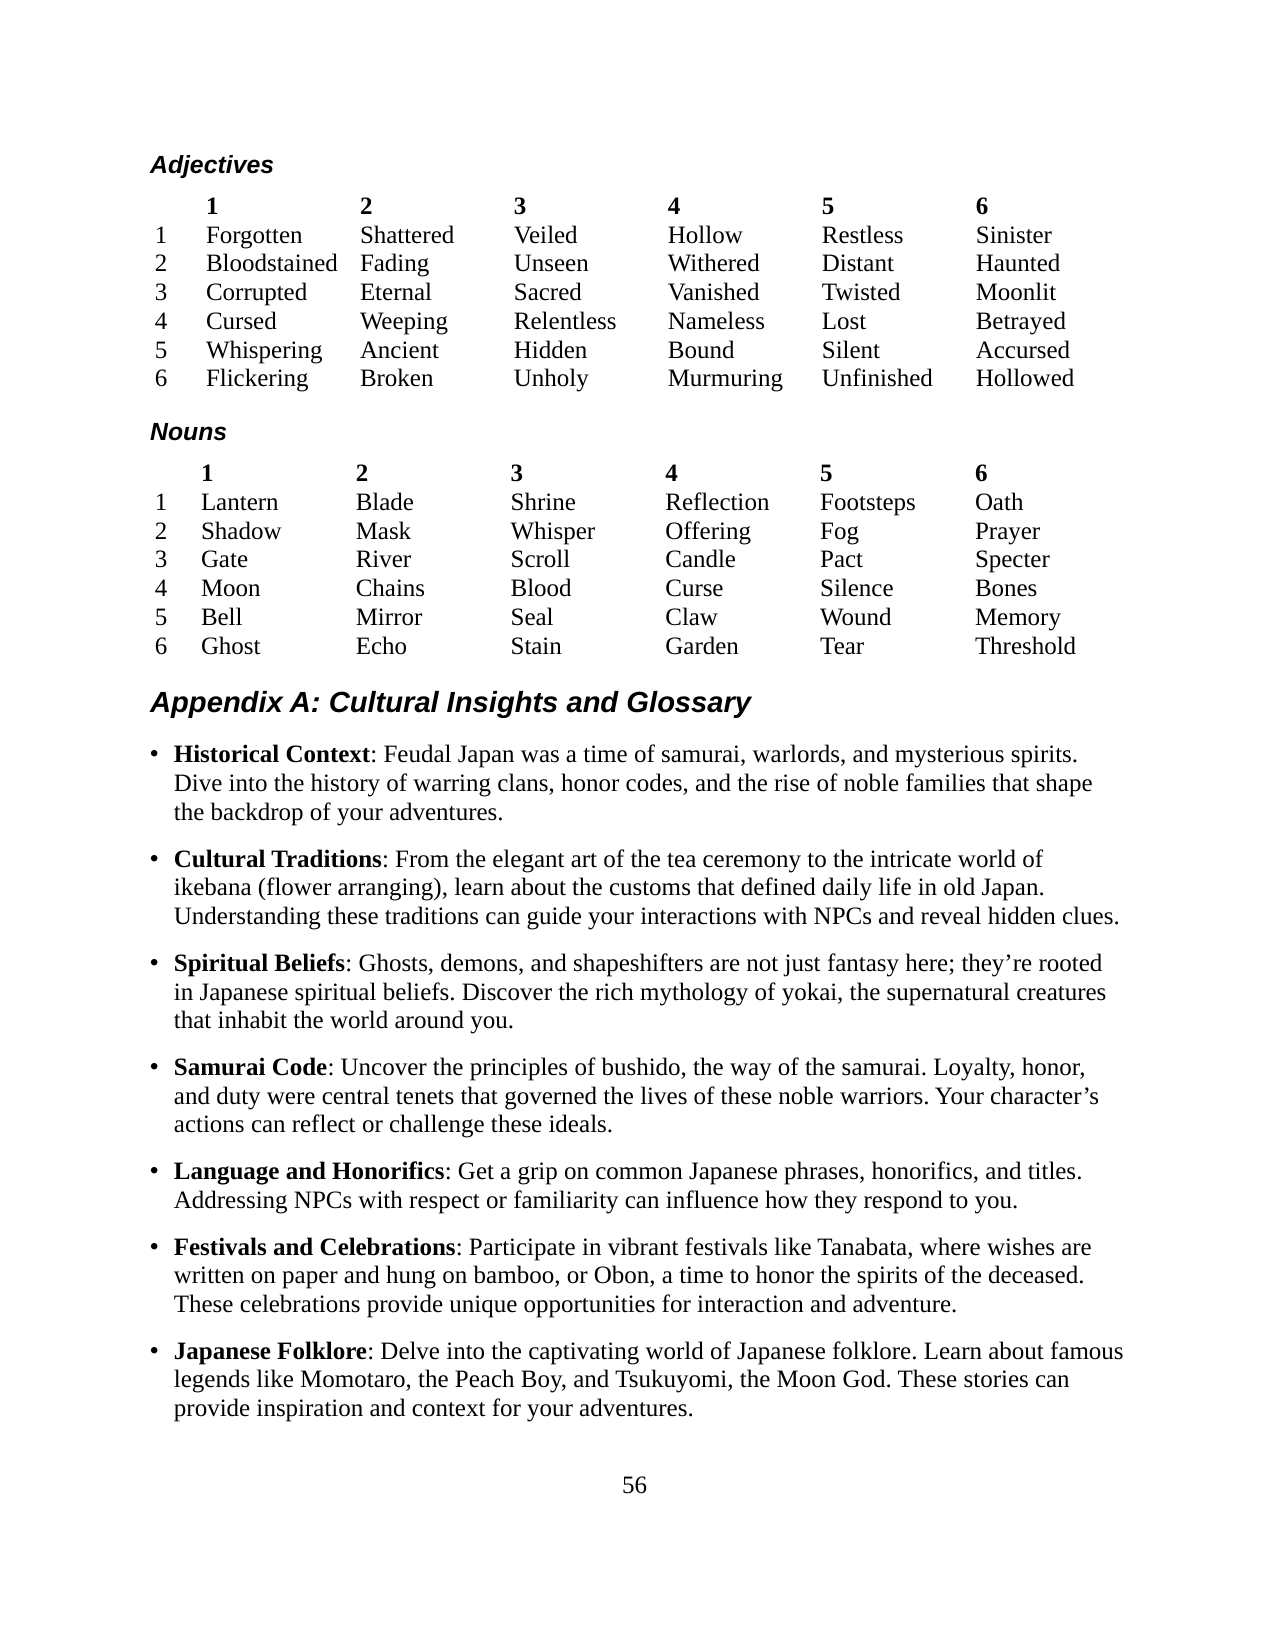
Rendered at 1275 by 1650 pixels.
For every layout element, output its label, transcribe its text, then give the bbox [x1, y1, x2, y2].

table_cell Moon [196, 573, 351, 602]
table_cell Shadow [196, 516, 351, 544]
table_cell Weeping [355, 306, 509, 335]
table_header 3 [506, 458, 661, 487]
table_cell Flickering [201, 364, 355, 392]
table_cell Garden [661, 631, 815, 659]
table_header 1 [196, 458, 351, 487]
table_header 5 [815, 458, 970, 487]
table_cell Specter [970, 545, 1125, 573]
table_cell Moonlit [971, 277, 1125, 306]
table_cell 2 [150, 249, 201, 277]
table_cell Whisper [506, 516, 661, 544]
table_cell Fading [355, 249, 509, 277]
table_header 2 [355, 191, 509, 220]
table_header 6 [970, 458, 1125, 487]
table_header 2 [351, 458, 506, 487]
table_cell Unfinished [817, 364, 971, 392]
table_cell Unholy [509, 364, 663, 392]
table_cell Lost [817, 306, 971, 335]
table_cell 3 [150, 545, 196, 573]
table_cell 6 [150, 631, 196, 659]
table_cell Oath [970, 487, 1125, 516]
table_header [150, 191, 201, 220]
table_cell Withered [663, 249, 817, 277]
table_cell Corrupted [201, 277, 355, 306]
table_header 6 [971, 191, 1125, 220]
table_cell Shattered [355, 220, 509, 248]
table_header 4 [661, 458, 815, 487]
subtitle Adjectives [150, 150, 1125, 178]
table_cell Shrine [506, 487, 661, 516]
table_cell Twisted [817, 277, 971, 306]
table_cell Candle [661, 545, 815, 573]
table_cell Scroll [506, 545, 661, 573]
subtitle Nouns [150, 417, 1125, 446]
table_cell Bones [970, 573, 1125, 602]
list Festivals and Celebrations: Participate in vibrant festivals like Tanabata, where wishes are written on paper and hung on bamboo, or Obon, a time to honor the spirits of the deceased. These celebrations provide unique opportunities for interaction and adventure. [150, 1232, 1125, 1318]
table_cell River [351, 545, 506, 573]
table_cell 6 [150, 364, 201, 392]
table_cell Silent [817, 335, 971, 363]
table_cell Lantern [196, 487, 351, 516]
table_cell 2 [150, 516, 196, 544]
table_cell Prayer [970, 516, 1125, 544]
table_cell Murmuring [663, 364, 817, 392]
table_cell Veiled [509, 220, 663, 248]
table_cell Vanished [663, 277, 817, 306]
table_cell Wound [815, 602, 970, 631]
table_cell Offering [661, 516, 815, 544]
table_cell Cursed [201, 306, 355, 335]
list Samurai Code: Uncover the principles of bushido, the way of the samurai. Loyalty, honor, and duty were central tenets that governed the lives of these noble warriors. Your character’s actions can reflect or challenge these ideals. [150, 1052, 1125, 1138]
list Spiritual Beliefs: Ghosts, demons, and shapeshifters are not just fantasy here; they’re rooted in Japanese spiritual beliefs. Discover the rich mythology of yokai, the supernatural creatures that inhabit the world around you. [150, 948, 1125, 1034]
table_cell Forgotten [201, 220, 355, 248]
table_header 5 [817, 191, 971, 220]
table_header [150, 458, 196, 487]
table_cell Echo [351, 631, 506, 659]
table_cell Bloodstained [201, 249, 355, 277]
table_cell Mirror [351, 602, 506, 631]
table_cell Haunted [971, 249, 1125, 277]
table_cell Ghost [196, 631, 351, 659]
table_header 1 [201, 191, 355, 220]
table_cell Accursed [971, 335, 1125, 363]
table_cell Unseen [509, 249, 663, 277]
table_cell Eternal [355, 277, 509, 306]
table_cell Threshold [970, 631, 1125, 659]
table_cell 4 [150, 573, 196, 602]
table_cell Claw [661, 602, 815, 631]
table_cell Relentless [509, 306, 663, 335]
list Historical Context: Feudal Japan was a time of samurai, warlords, and mysterious spirits. Dive into the history of warring clans, honor codes, and the rise of noble families that shape the backdrop of your adventures. [150, 739, 1125, 826]
table_cell Bound [663, 335, 817, 363]
table_cell 1 [150, 220, 201, 248]
table_cell Distant [817, 249, 971, 277]
subtitle Appendix A: Cultural Insights and Glossary [150, 684, 1125, 718]
table_cell 1 [150, 487, 196, 516]
table_cell Ancient [355, 335, 509, 363]
table_cell Tear [815, 631, 970, 659]
table_cell Chains [351, 573, 506, 602]
list Japanese Folklore: Delve into the captivating world of Japanese folklore. Learn about famous legends like Momotaro, the Peach Boy, and Tsukuyomi, the Moon God. These stories can provide inspiration and context for your adventures. [150, 1336, 1125, 1422]
table_cell Stain [506, 631, 661, 659]
table_cell Sacred [509, 277, 663, 306]
table_cell Curse [661, 573, 815, 602]
table_cell Reflection [661, 487, 815, 516]
table_cell Nameless [663, 306, 817, 335]
table_cell 3 [150, 277, 201, 306]
table_cell Seal [506, 602, 661, 631]
table_cell 4 [150, 306, 201, 335]
table_cell Footsteps [815, 487, 970, 516]
table_cell Hollow [663, 220, 817, 248]
table_cell Gate [196, 545, 351, 573]
table_header 3 [509, 191, 663, 220]
table_cell Blade [351, 487, 506, 516]
table_cell Betrayed [971, 306, 1125, 335]
table_header 4 [663, 191, 817, 220]
table_cell Blood [506, 573, 661, 602]
table_cell Mask [351, 516, 506, 544]
table_cell Hollowed [971, 364, 1125, 392]
table_cell Sinister [971, 220, 1125, 248]
table_cell 5 [150, 602, 196, 631]
table_cell Whispering [201, 335, 355, 363]
list Cultural Traditions: From the elegant art of the tea ceremony to the intricate world of ikebana (flower arranging), learn about the customs that defined daily life in old Japan. Understanding these traditions can guide your interactions with NPCs and reveal hidden clues. [150, 844, 1125, 930]
table_cell Bell [196, 602, 351, 631]
table_cell Restless [817, 220, 971, 248]
table_cell Memory [970, 602, 1125, 631]
table_cell Silence [815, 573, 970, 602]
table_cell Broken [355, 364, 509, 392]
table_cell 5 [150, 335, 201, 363]
table_cell Hidden [509, 335, 663, 363]
list Language and Honorifics: Get a grip on common Japanese phrases, honorifics, and titles. Addressing NPCs with respect or familiarity can influence how they respond to you. [150, 1156, 1125, 1214]
table_cell Fog [815, 516, 970, 544]
table_cell Pact [815, 545, 970, 573]
